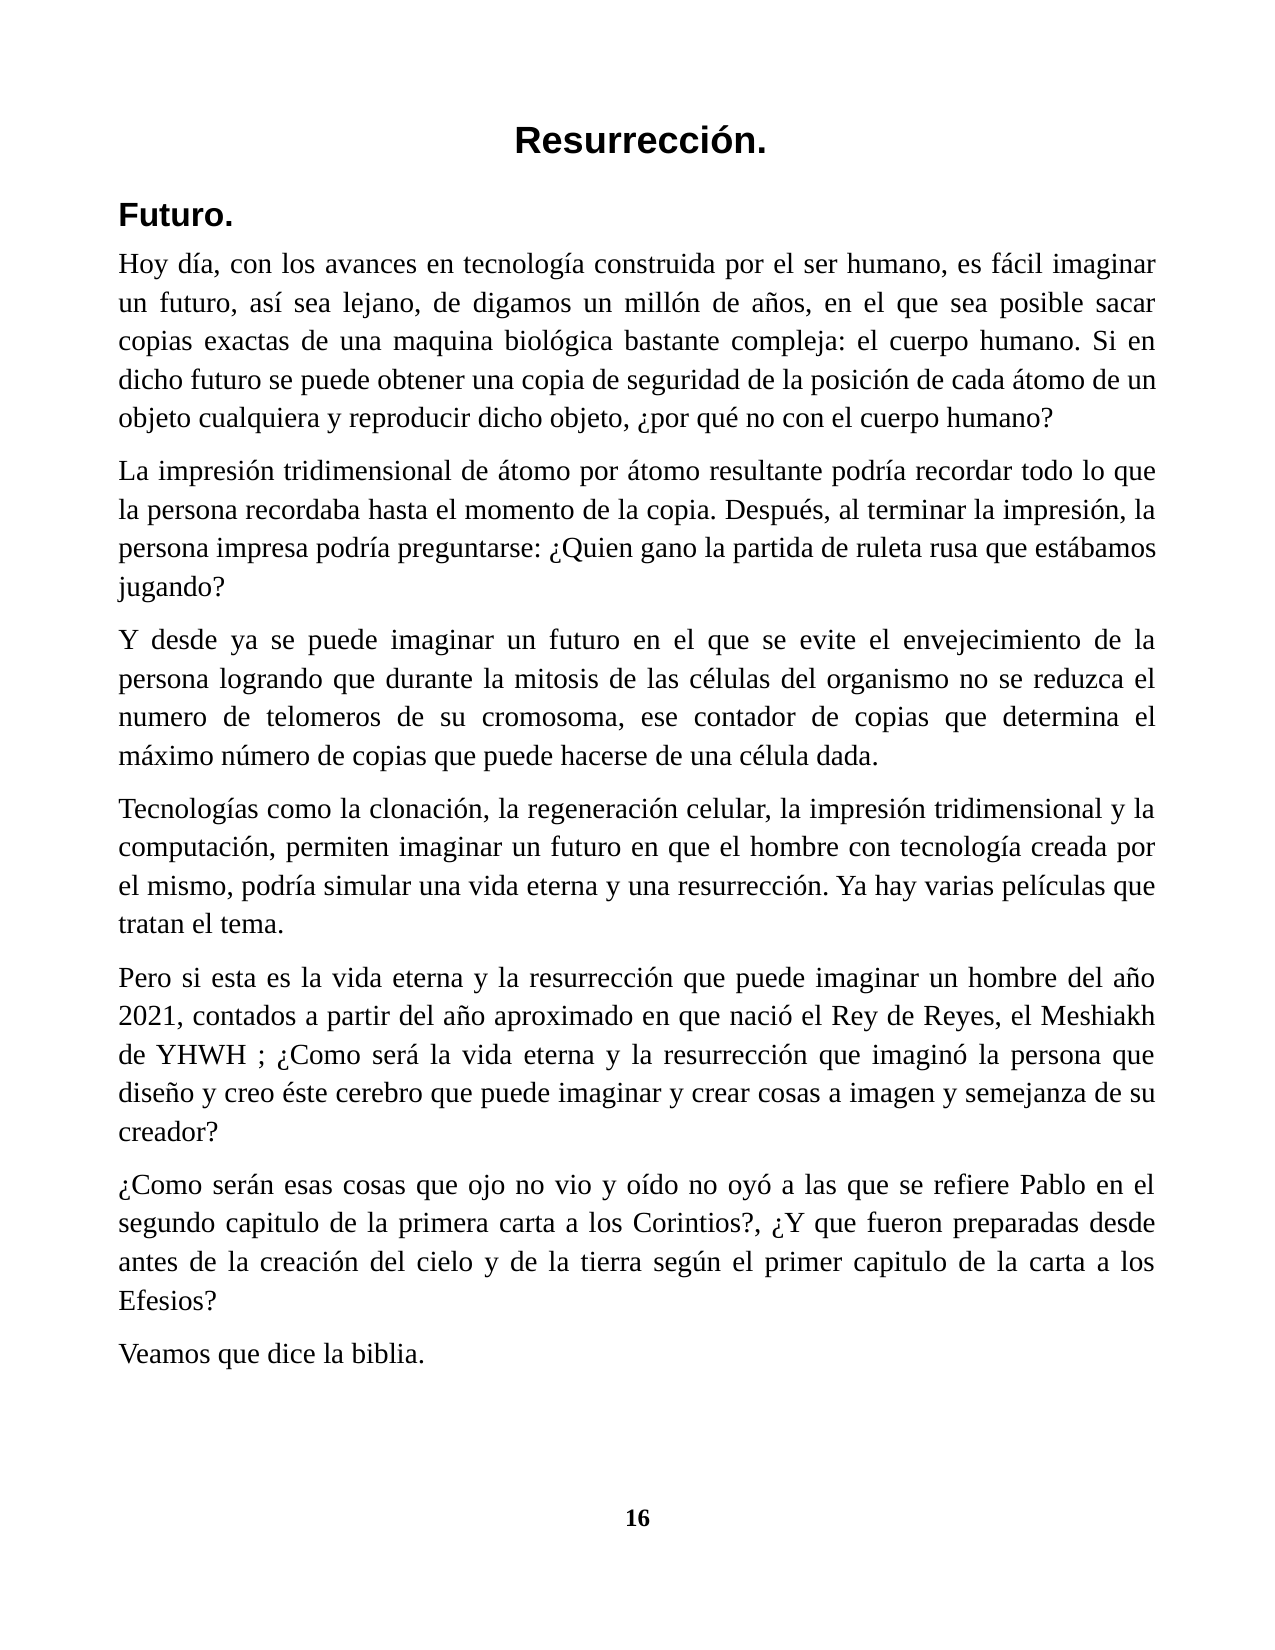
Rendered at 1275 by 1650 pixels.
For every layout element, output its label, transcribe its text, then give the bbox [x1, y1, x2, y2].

text Tecnologías como la clonación, la regeneración celular, la impresión tridimensional y la computación, permiten imaginar un futuro en que el hombre con tecnología creada por el mismo, podría simular una vida eterna y una resurrección. Ya hay varias películas que tratan el tema. [118, 791, 1157, 940]
text Y desde ya se puede imaginar un futuro en el que se evite el envejecimiento de la persona logrando que durante la mitosis de las células del organismo no se reduzca el numero de telomeros de su cromosoma, ese contador de copias que determina el máximo número de copias que puede hacerse de una célula dada. [118, 622, 1157, 771]
text ¿Como serán esas cosas que ojo no vio y oído no oyó a las que se refiere Pablo en el segundo capitulo de la primera carta a los Corintios?, ¿Y que fueron preparadas desde antes de la creación del cielo y de la tierra según el primer capitulo de la carta a los Efesios? [118, 1167, 1157, 1316]
subtitle Resurrección. [124, 118, 1157, 162]
text La impresión tridimensional de átomo por átomo resultante podría recordar todo lo que la persona recordaba hasta el momento de la copia. Después, al terminar la impresión, la persona impresa podría preguntarse: ¿Quien gano la partida de ruleta rusa que estábamos jugando? [118, 453, 1157, 603]
subtitle Futuro. [118, 195, 1157, 234]
text Hoy día, con los avances en tecnología construida por el ser humano, es fácil imaginar un futuro, así sea lejano, de digamos un millón de años, en el que sea posible sacar copias exactas de una maquina biológica bastante compleja: el cuerpo humano. Si en dicho futuro se puede obtener una copia de seguridad de la posición de cada átomo de un objeto cualquiera y reproducir dicho objeto, ¿por qué no con el cuerpo humano? [118, 246, 1157, 434]
text Veamos que dice la biblia. [118, 1336, 1157, 1369]
text Pero si esta es la vida eterna y la resurrección que puede imaginar un hombre del año 2021, contados a partir del año aproximado en que nació el Rey de Reyes, el Meshiakh de YHWH ; ¿Como será la vida eterna y la resurrección que imaginó la persona que diseño y creo éste cerebro que puede imaginar y crear cosas a imagen y semejanza de su creador? [118, 960, 1157, 1147]
